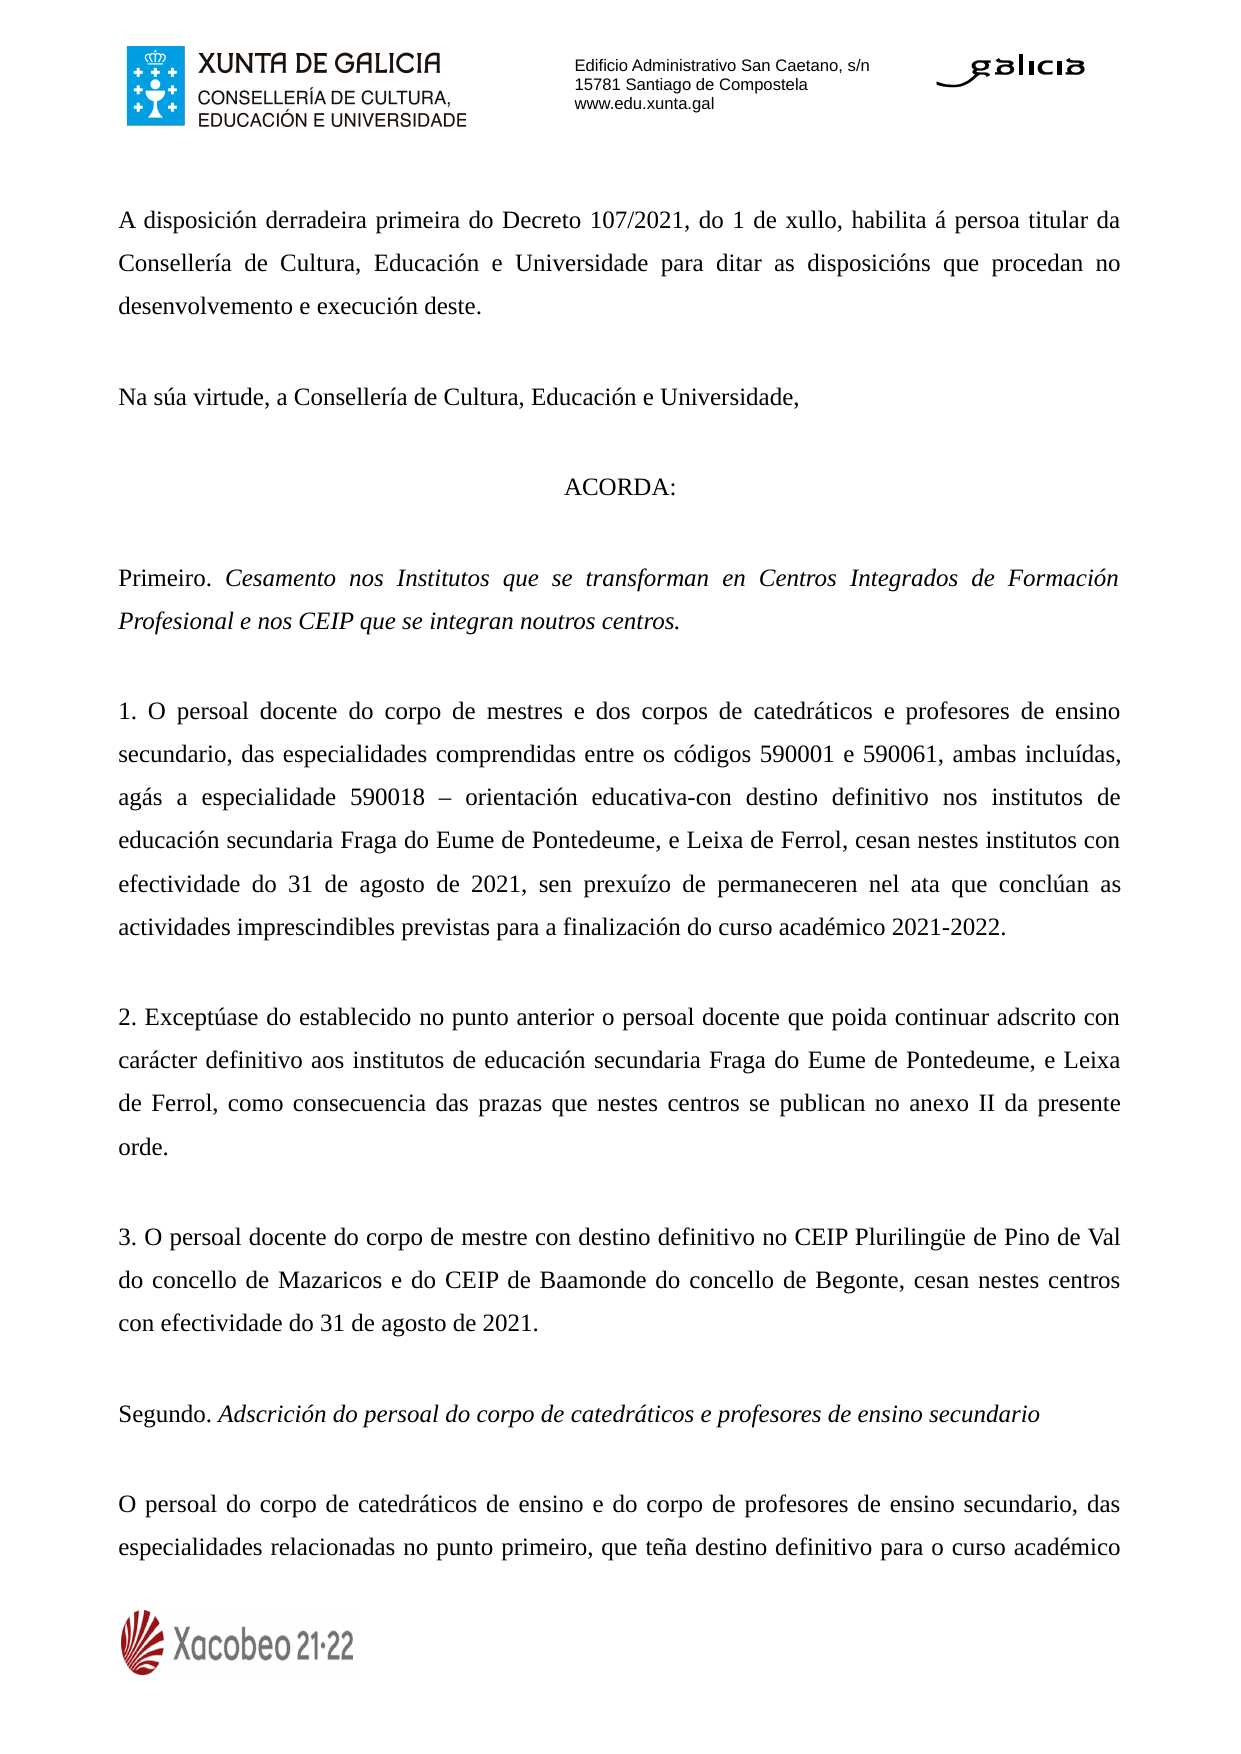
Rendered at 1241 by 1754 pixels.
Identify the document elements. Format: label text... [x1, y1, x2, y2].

picture [134, 86, 142, 94]
text O persoal do corpo de catedráticos de ensino e do corpo de profesores de ensino secundario, das especialidades relacionadas no punto primeiro, que teña destino definitivo para o curso académico [118, 1489, 1122, 1561]
text 3. O persoal docente do corpo de mestre con destino definitivo no CEIP Plurilingüe de Pino de Val do concello de Mazaricos e do CEIP de Baamonde do concello de Begonte, cesan nestes centros con efectividade do 31 de agosto de 2021. [118, 1222, 1122, 1337]
text 1. O persoal docente do corpo de mestres e dos corpos de catedráticos e profesores de ensino secundario, das especialidades comprendidas entre os códigos 590001 e 590061, ambas incluídas, agás a especialidade 590018 – orientación educativa-con destino definitivo nos institutos de educación secundaria Fraga do Eume de Pontedeume, e Leixa de Ferrol, cesan nestes institutos con efectividade do 31 de agosto de 2021, sen prexuízo de permaneceren nel ata que conclúan as actividades imprescindibles previstas para a finalización do curso académico 2021-2022. [118, 696, 1122, 941]
text A disposición derradeira primeira do Decreto 107/2021, do 1 de xullo, habilita á persoa titular da Consellería de Cultura, Educación e Universidade para ditar as disposicións que procedan no desenvolvemento e execución deste. [118, 205, 1122, 320]
picture [169, 86, 176, 94]
picture [169, 68, 176, 76]
text ACORDA: [118, 472, 1122, 501]
picture [169, 103, 176, 111]
text 2. Exceptúase do establecido no punto anterior o persoal docente que poida continuar adscrito con carácter definitivo aos institutos de educación secundaria Fraga do Eume de Pontedeume, e Leixa de Ferrol, como consecuencia das prazas que nestes centros se publican no anexo II da presente orde. [118, 1002, 1122, 1160]
picture [146, 80, 164, 117]
picture [134, 68, 142, 76]
picture [126, 46, 467, 127]
picture [121, 1610, 353, 1675]
text Primeiro. Cesamento nos Institutos que se transforman en Centros Integrados de Formación Profesional e nos CEIP que se integran noutros centros. [118, 563, 1122, 634]
text Segundo. Adscrición do persoal do corpo de catedráticos e profesores de ensino secundario [118, 1399, 1122, 1427]
picture [152, 68, 159, 76]
text Na súa virtude, a Consellería de Cultura, Educación e Universidade, [118, 382, 1122, 411]
picture [134, 103, 142, 111]
